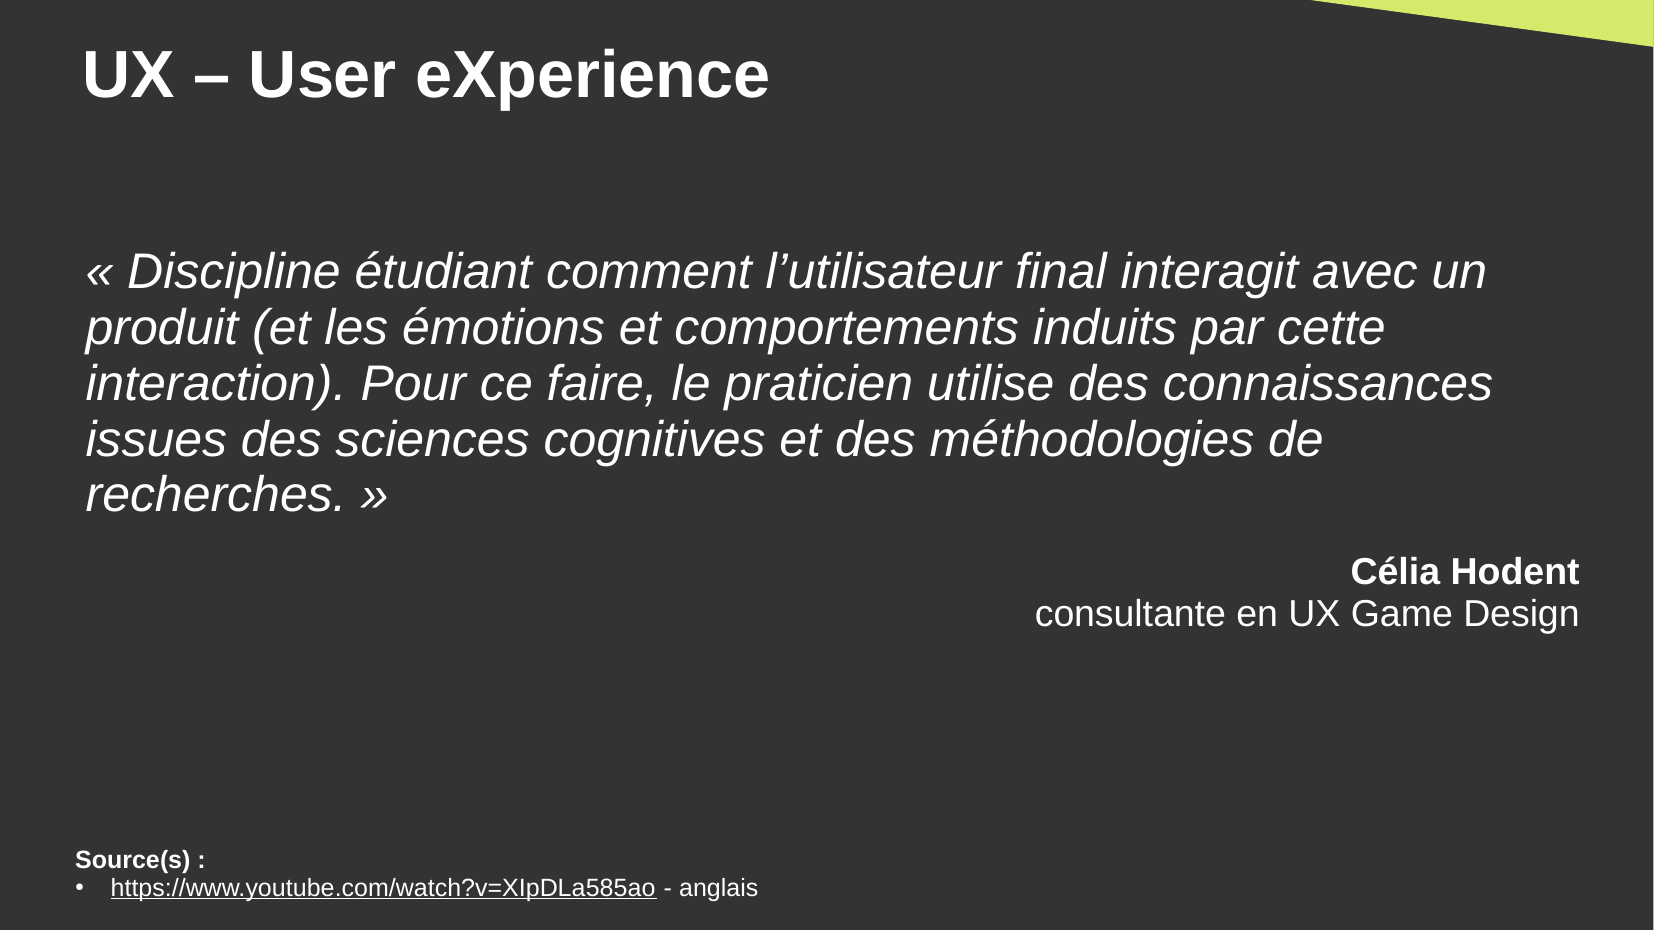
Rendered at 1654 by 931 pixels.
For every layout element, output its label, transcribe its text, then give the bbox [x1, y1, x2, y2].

title UX – User eXperience [82, 37, 1571, 114]
text_box Célia Hodent consultante en UX Game Design [1003, 543, 1595, 643]
text_box « Discipline étudiant comment l’utilisateur final interagit avec un produit (et les émotions et comportements induits par cette interaction). Pour ce faire, le praticien utilise des connaissances issues des sciences cognitives et des méthodologies de recherches. » [70, 236, 1619, 532]
text_box Source(s) : https://www.youtube.com/watch?v=XIpDLa585ao - anglais [60, 838, 1546, 931]
text_box [1310, 0, 1654, 47]
